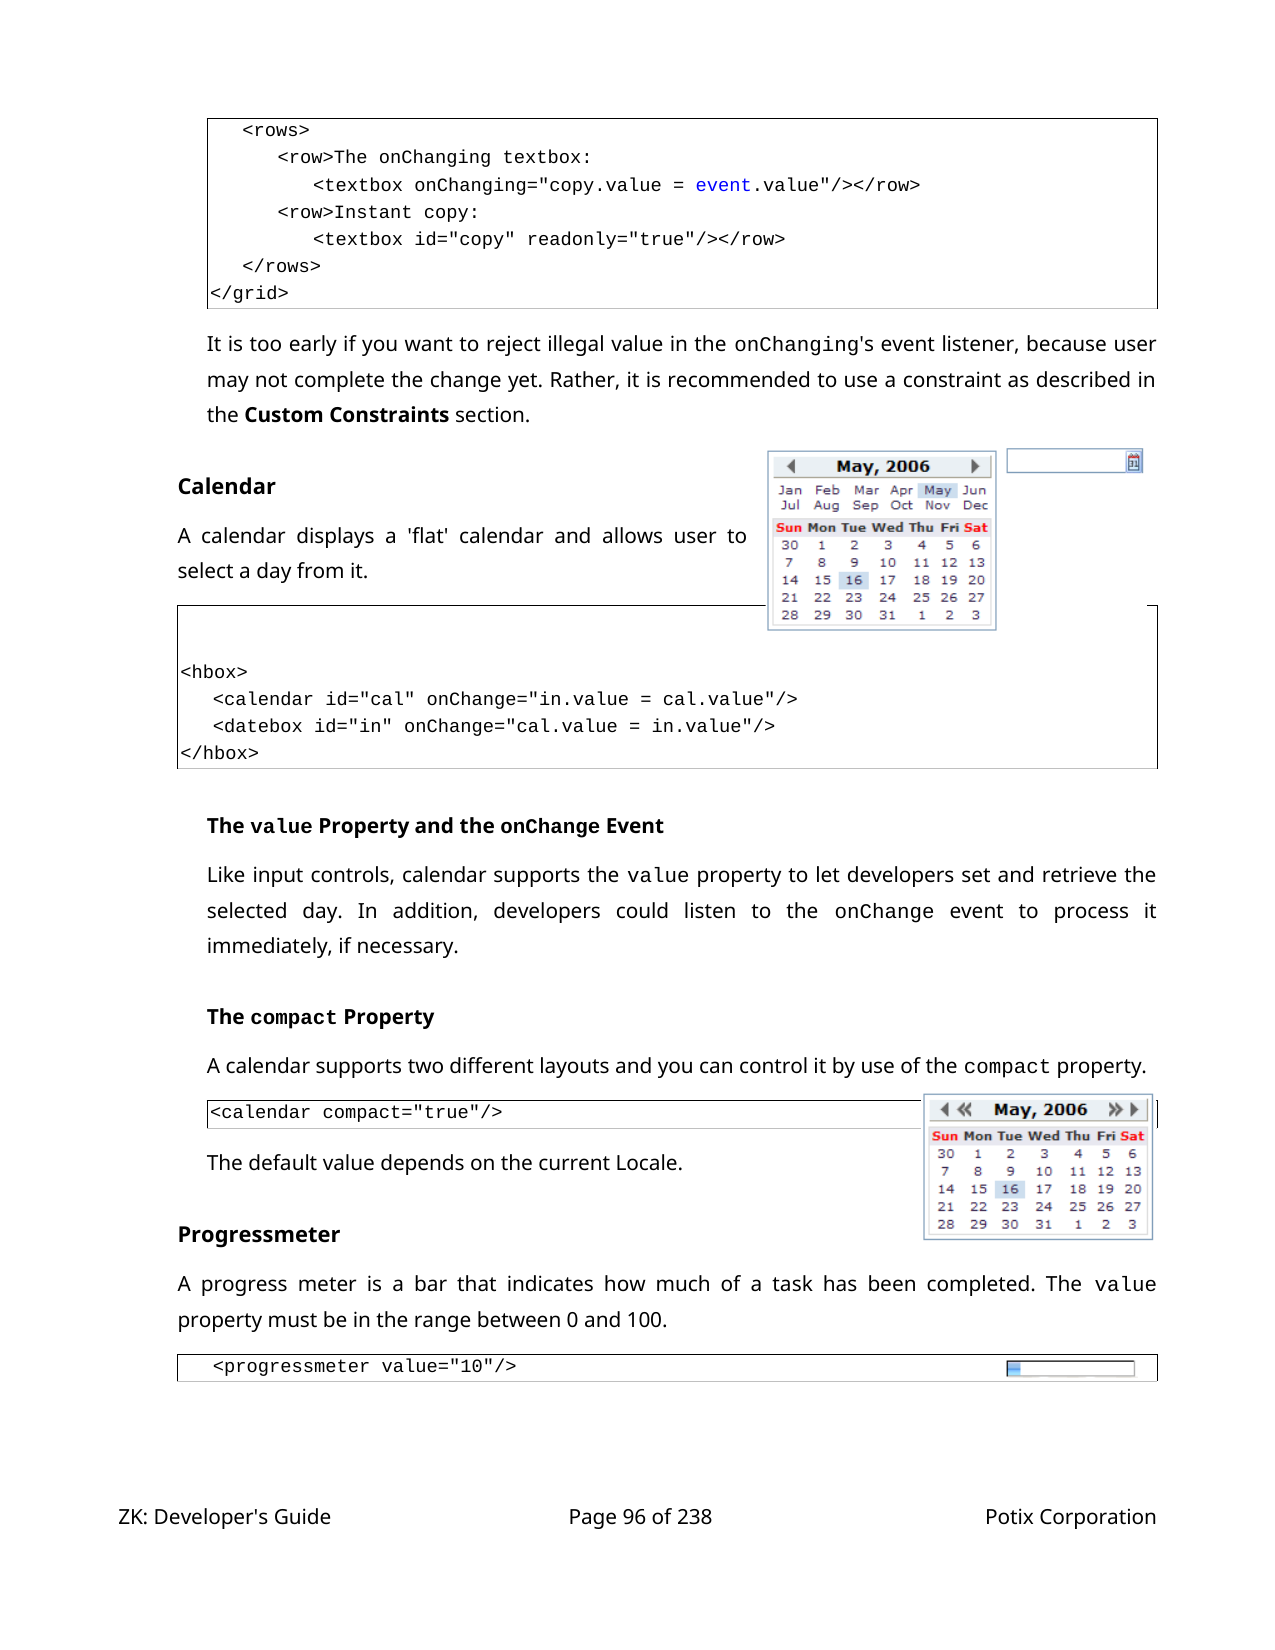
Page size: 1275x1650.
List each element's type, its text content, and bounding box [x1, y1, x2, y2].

subtitle [1147, 471, 1157, 501]
text <calendar compact="true"/> [208, 1101, 921, 1128]
text </rows> [208, 254, 1157, 278]
subtitle Progressmeter [177, 1219, 1157, 1249]
text A calendar displays a 'flat' calendar and allows user to select a day from it. [177, 521, 765, 585]
subtitle The compact Property [207, 1002, 1157, 1031]
text </hbox> [178, 741, 1157, 768]
text A calendar supports two different layouts and you can control it by use of the compact property. [207, 1051, 1157, 1080]
text <textbox onChanging="copy.value = event.value"/></row> [208, 172, 1157, 197]
text A progress meter is a bar that indicates how much of a task has been completed. The value property must be in the range between 0 and 100. [177, 1269, 1157, 1333]
text Like input controls, calendar supports the value property to let developers set and retrieve the selected day. In addition, developers could listen to the onChange event to process it immediately, if necessary. [207, 860, 1157, 959]
text <rows> [208, 119, 1157, 142]
subtitle Calendar [177, 471, 765, 501]
text <row>The onChanging textbox: [208, 145, 1157, 169]
picture [921, 1090, 1157, 1244]
text <datebox id="in" onChange="cal.value = in.value"/> [178, 714, 1157, 738]
picture [765, 447, 1147, 632]
text <progressmeter value="10"/> [178, 1355, 1157, 1381]
text </grid> [208, 281, 1157, 308]
text The default value depends on the current Locale. [207, 1148, 921, 1176]
subtitle The value Property and the onChange Event [207, 811, 1157, 839]
text It is too early if you want to reject illegal value in the onChanging's event listener, because user may not complete the change yet. Rather, it is recommended to use a constraint as described in the Custom Constraints section. [207, 329, 1157, 428]
text <textbox id="copy" readonly="true"/></row> [208, 227, 1157, 251]
text <hbox> [178, 660, 1157, 684]
picture [1003, 1358, 1138, 1378]
text <calendar id="cal" onChange="in.value = cal.value"/> [178, 687, 1157, 711]
text <row>Instant copy: [208, 200, 1157, 224]
